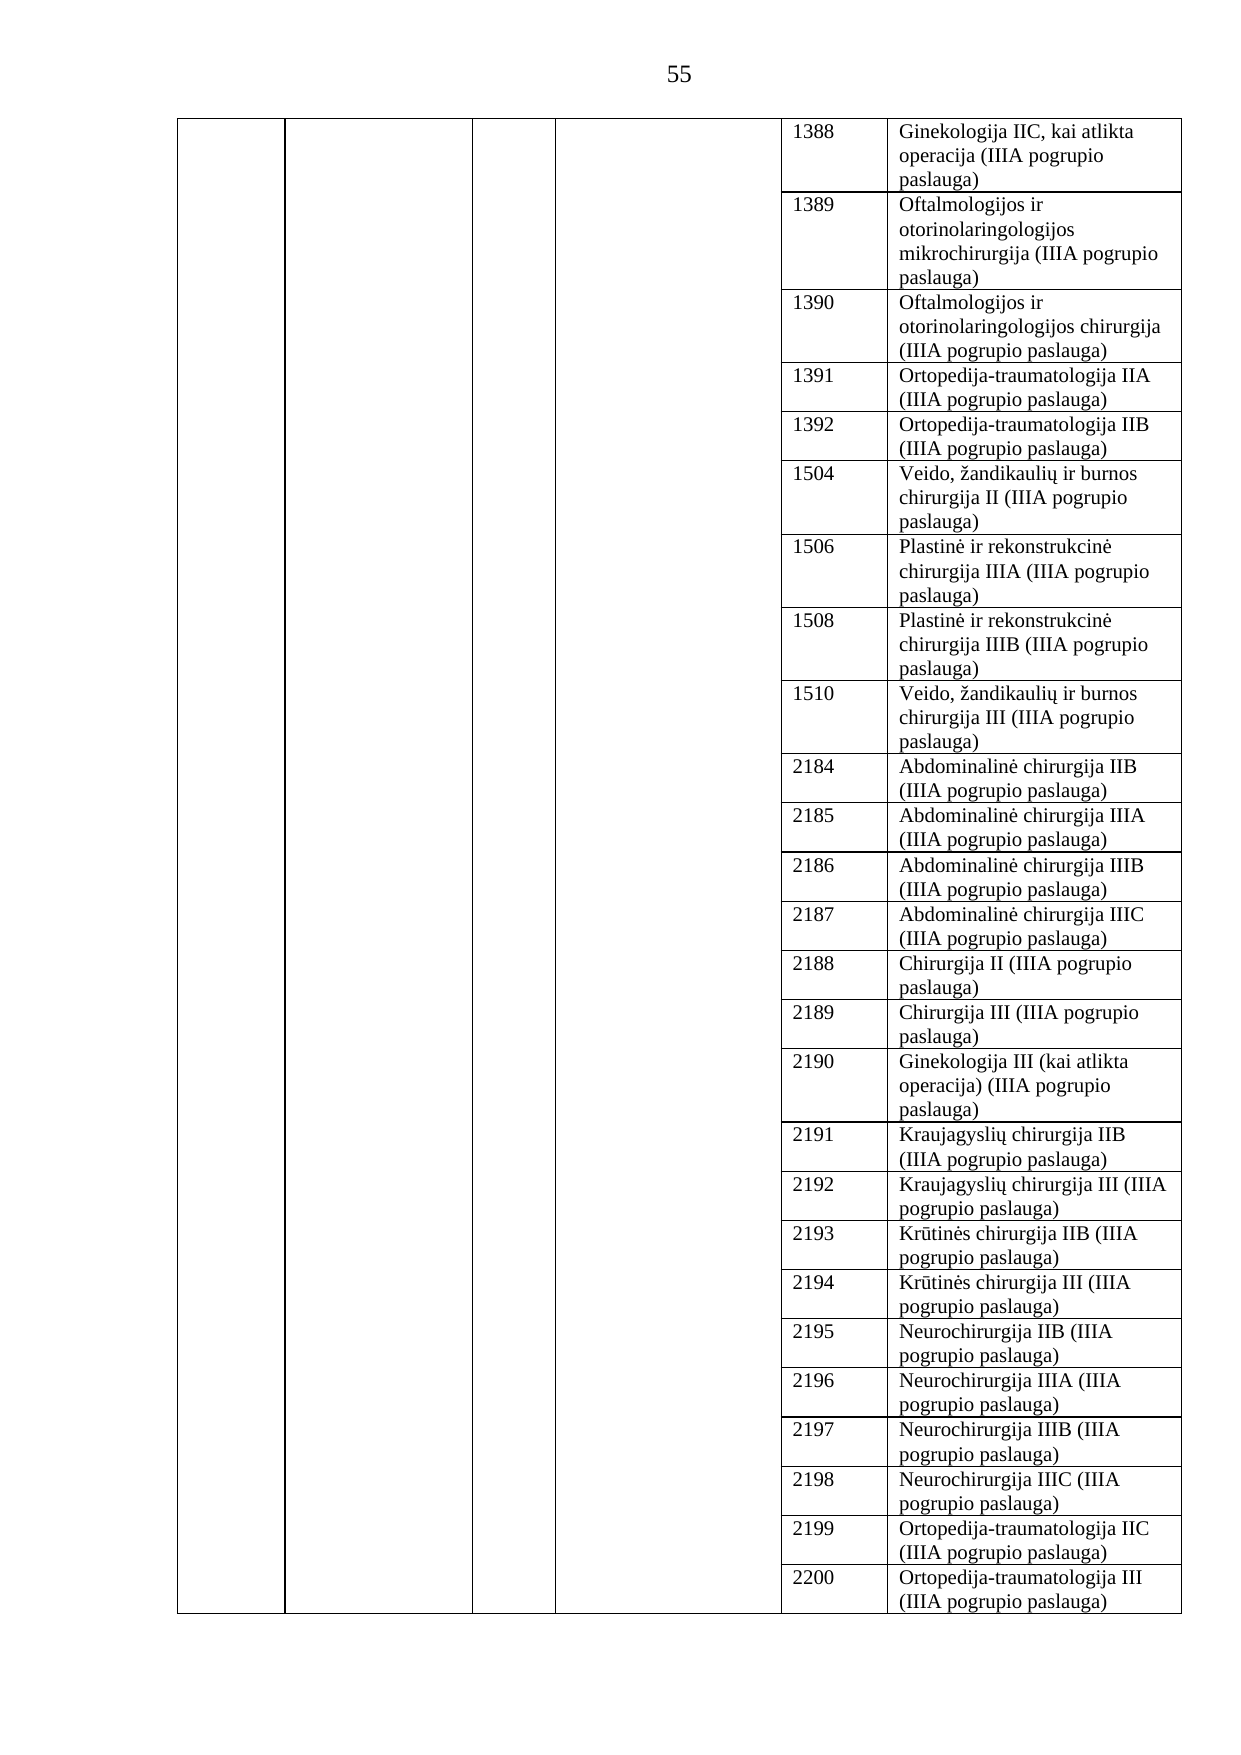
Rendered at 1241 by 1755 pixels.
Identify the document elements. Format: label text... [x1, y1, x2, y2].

table_cell 2196 [782, 1368, 887, 1416]
table_cell Oftalmologijos ir otorinolaringologijos mikrochirurgija (IIIA pogrupio paslauga) [888, 193, 1181, 289]
table_cell Neurochirurgija IIIC (IIIA pogrupio paslauga) [888, 1467, 1181, 1515]
table_cell Krūtinės chirurgija III (IIIA pogrupio paslauga) [888, 1270, 1181, 1318]
table_cell Veido, žandikaulių ir burnos chirurgija III (IIIA pogrupio paslauga) [888, 681, 1181, 753]
table_cell 1506 [782, 535, 887, 607]
table_cell 2199 [782, 1516, 887, 1564]
table_cell 1390 [782, 290, 887, 362]
table_cell Chirurgija II (IIIA pogrupio paslauga) [888, 951, 1181, 999]
table_cell 2190 [782, 1049, 887, 1121]
table_cell Ortopedija-traumatologija III (IIIA pogrupio paslauga) [888, 1565, 1181, 1613]
table_cell 1388 [782, 119, 887, 191]
table_cell Oftalmologijos ir otorinolaringologijos chirurgija (IIIA pogrupio paslauga) [888, 290, 1181, 362]
table_cell Abdominalinė chirurgija IIIA (IIIA pogrupio paslauga) [888, 803, 1181, 851]
table_cell Krūtinės chirurgija IIB (IIIA pogrupio paslauga) [888, 1221, 1181, 1269]
table_cell 2200 [782, 1565, 887, 1613]
table_cell Kraujagyslių chirurgija III (IIIA pogrupio paslauga) [888, 1172, 1181, 1220]
table_cell 2194 [782, 1270, 887, 1318]
table_cell 2193 [782, 1221, 887, 1269]
table_cell 2185 [782, 803, 887, 851]
table_cell 1389 [782, 193, 887, 289]
table_cell Neurochirurgija IIIA (IIIA pogrupio paslauga) [888, 1368, 1181, 1416]
table_cell 2197 [782, 1418, 887, 1466]
table_cell 2192 [782, 1172, 887, 1220]
table_cell 1391 [782, 363, 887, 411]
table_cell [473, 119, 555, 1613]
table_cell 2188 [782, 951, 887, 999]
table_cell Veido, žandikaulių ir burnos chirurgija II (IIIA pogrupio paslauga) [888, 461, 1181, 533]
table_cell 2191 [782, 1123, 887, 1171]
table_cell [286, 119, 472, 1613]
table_cell 2195 [782, 1319, 887, 1367]
table_cell Ortopedija-traumatologija IIA (IIIA pogrupio paslauga) [888, 363, 1181, 411]
table_cell 2189 [782, 1000, 887, 1048]
table_cell 1510 [782, 681, 887, 753]
table_cell 2187 [782, 902, 887, 950]
table_cell Kraujagyslių chirurgija IIB (IIIA pogrupio paslauga) [888, 1123, 1181, 1171]
table_cell [178, 119, 284, 1613]
table_cell Ortopedija-traumatologija IIB (IIIA pogrupio paslauga) [888, 412, 1181, 460]
table_cell 1392 [782, 412, 887, 460]
table_cell Plastinė ir rekonstrukcinė chirurgija IIIB (IIIA pogrupio paslauga) [888, 608, 1181, 680]
table_cell 1504 [782, 461, 887, 533]
table_cell Chirurgija III (IIIA pogrupio paslauga) [888, 1000, 1181, 1048]
table_cell Ginekologija III (kai atlikta operacija) (IIIA pogrupio paslauga) [888, 1049, 1181, 1121]
table_cell 2184 [782, 754, 887, 802]
table_cell Abdominalinė chirurgija IIIC (IIIA pogrupio paslauga) [888, 902, 1181, 950]
table_cell Abdominalinė chirurgija IIIB (IIIA pogrupio paslauga) [888, 853, 1181, 901]
table_cell Neurochirurgija IIB (IIIA pogrupio paslauga) [888, 1319, 1181, 1367]
table_cell 2186 [782, 853, 887, 901]
table_cell Ginekologija IIC, kai atlikta operacija (IIIA pogrupio paslauga) [888, 119, 1181, 191]
table_cell 1508 [782, 608, 887, 680]
table_cell 2198 [782, 1467, 887, 1515]
table_cell Plastinė ir rekonstrukcinė chirurgija IIIA (IIIA pogrupio paslauga) [888, 535, 1181, 607]
table_cell Ortopedija-traumatologija IIC (IIIA pogrupio paslauga) [888, 1516, 1181, 1564]
table_cell [556, 119, 781, 1613]
table_cell Neurochirurgija IIIB (IIIA pogrupio paslauga) [888, 1418, 1181, 1466]
table_cell Abdominalinė chirurgija IIB (IIIA pogrupio paslauga) [888, 754, 1181, 802]
